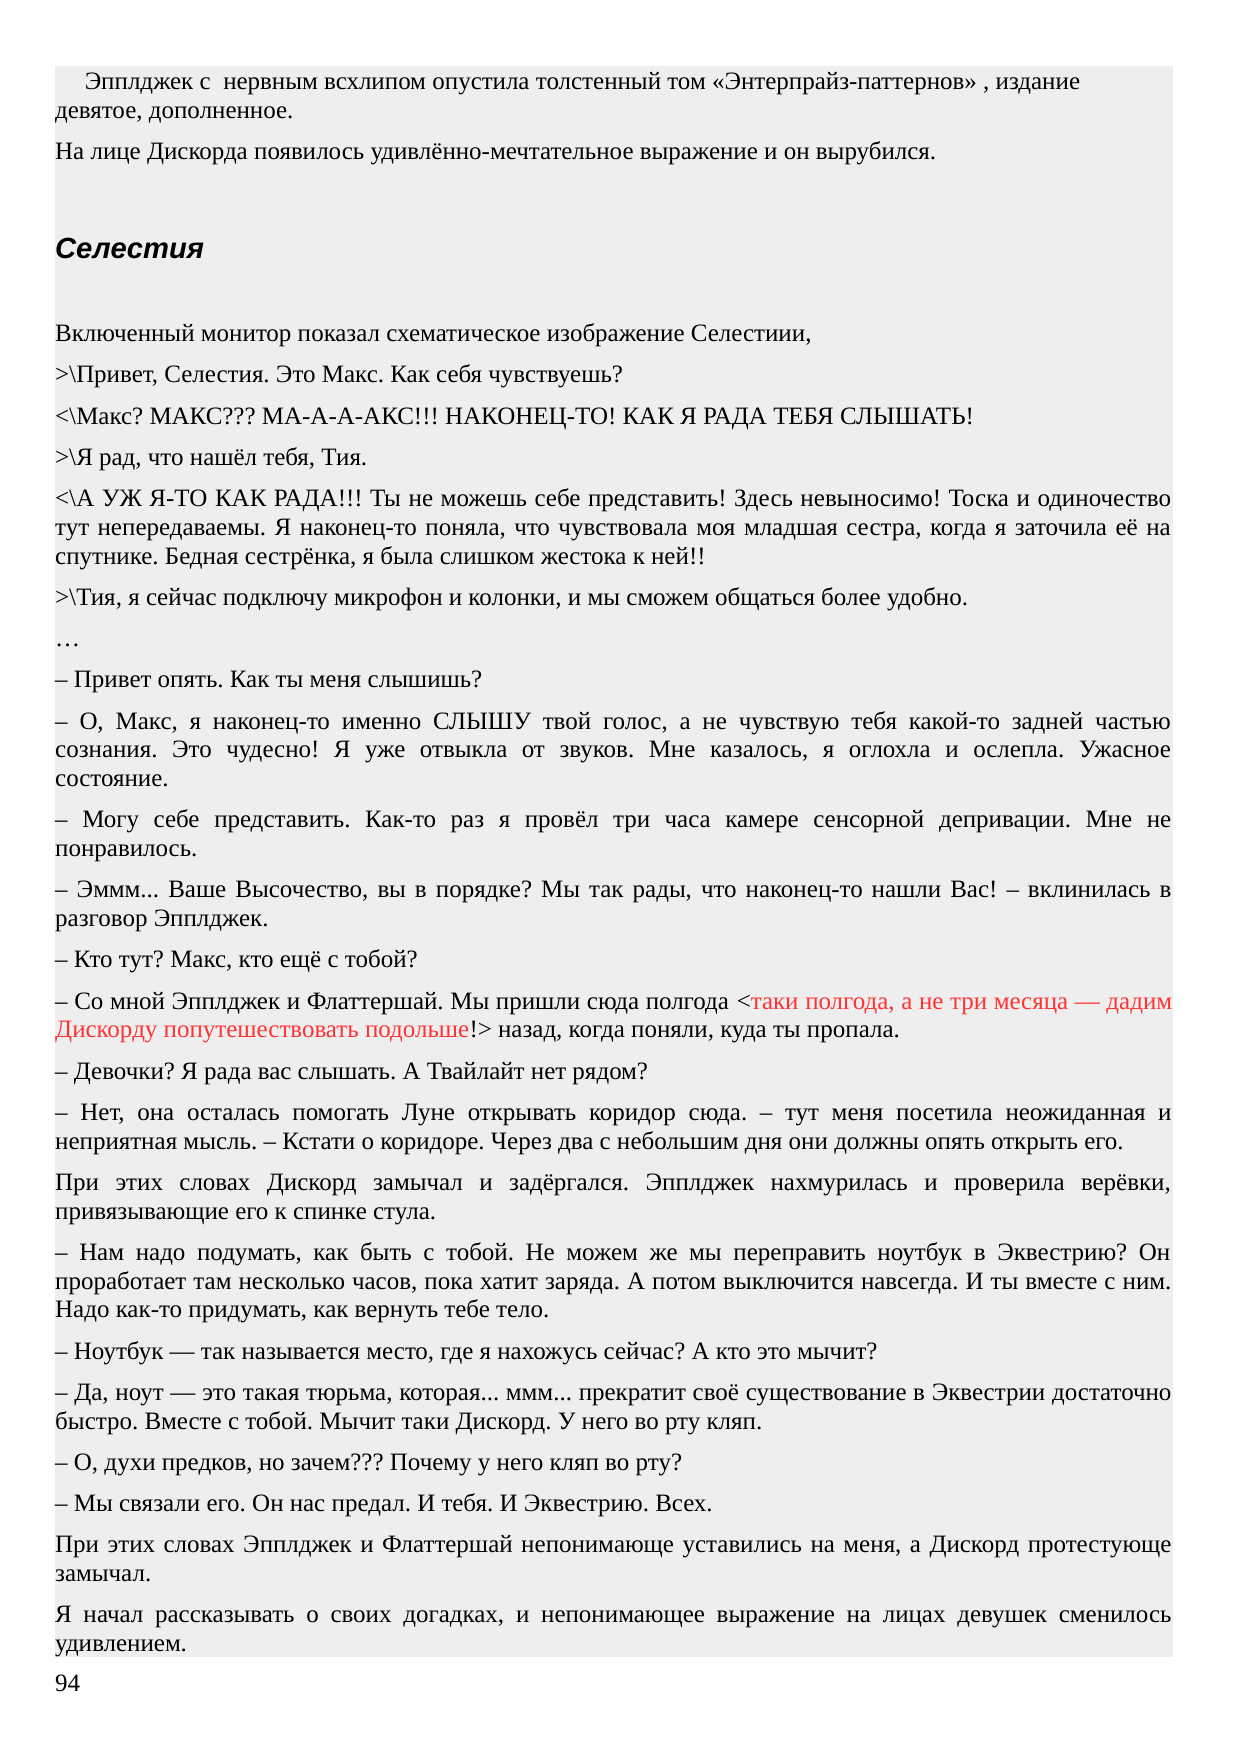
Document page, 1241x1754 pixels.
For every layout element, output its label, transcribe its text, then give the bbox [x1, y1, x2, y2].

text – Ноутбук — так называется место, где я нахожусь сейчас? А кто это мычит? [55, 1336, 1173, 1364]
text >\Привет, Селестия. Это Макс. Как себя чувствуешь? [55, 359, 1173, 388]
text – Могу себе представить. Как-то раз я провёл три часа камере сенсорной депривации. Мне не понравилось. [55, 804, 1173, 862]
text – Девочки? Я рада вас слышать. А Твайлайт нет рядом? [55, 1056, 1173, 1084]
text – Со мной Эпплджек и Флаттершай. Мы пришли сюда полгода <таки полгода, а не три месяца — дадим Дискорду попутешествовать подольше!> назад, когда поняли, куда ты пропала. [55, 986, 1173, 1043]
text – О, духи предков, но зачем??? Почему у него кляп во рту? [55, 1447, 1173, 1476]
text – Да, ноут — это такая тюрьма, которая... ммм... прекратит своё существование в Эквестрии достаточно быстро. Вместе с тобой. Мычит таки Дискорд. У него во рту кляп. [55, 1377, 1173, 1434]
text >\Я рад, что нашёл тебя, Тия. [55, 442, 1173, 471]
text – Кто тут? Макс, кто ещё с тобой? [55, 944, 1173, 973]
text – Мы связали его. Он нас предал. И тебя. И Эквестрию. Всех. [55, 1488, 1173, 1517]
text … [55, 623, 1173, 652]
text – Эммм... Ваше Высочество, вы в порядке? Мы так рады, что наконец-то нашли Вас! – вклинилась в разговор Эпплджек. [55, 874, 1173, 932]
text Эпплджек с нервным всхлипом опустила толстенный том «Энтерпрайз-паттернов» , издание девятое, дополненное. [55, 66, 1173, 123]
text – О, Макс, я наконец-то именно СЛЫШУ твой голос, а не чувствую тебя какой-то задней частью сознания. Это чудесно! Я уже отвыкла от звуков. Мне казалось, я оглохла и ослепла. Ужасное состояние. [55, 706, 1173, 792]
text >\Тия, я сейчас подключу микрофон и колонки, и мы сможем общаться более удобно. [55, 582, 1173, 611]
text – Нам надо подумать, как быть с тобой. Не можем же мы переправить ноутбук в Эквестрию? Он проработает там несколько часов, пока хатит заряда. А потом выключится навсегда. И ты вместе с ним. Надо как-то придумать, как вернуть тебе тело. [55, 1237, 1173, 1323]
text При этих словах Эпплджек и Флаттершай непонимающе уставились на меня, а Дискорд протестующе замычал. [55, 1529, 1173, 1587]
text – Нет, она осталась помогать Луне открывать коридор сюда. – тут меня посетила неожиданная и неприятная мысль. – Кстати о коридоре. Через два с небольшим дня они должны опять открыть его. [55, 1097, 1173, 1154]
subtitle Селестия [55, 231, 1173, 264]
text <\Макс? МАКС??? МА-А-А-АКС!!! НАКОНЕЦ-ТО! КАК Я РАДА ТЕБЯ СЛЫШАТЬ! [55, 401, 1173, 429]
text – Привет опять. Как ты меня слышишь? [55, 664, 1173, 693]
text Я начал рассказывать о своих догадках, и непонимающее выражение на лицах девушек сменилось удивлением. [55, 1599, 1173, 1657]
text <\А УЖ Я-ТО КАК РАДА!!! Ты не можешь себе представить! Здесь невыносимо! Тоска и одиночество тут непередаваемы. Я наконец-то поняла, что чувствовала моя младшая сестра, когда я заточила её на спутнике. Бедная сестрёнка, я была слишком жестока к ней!! [55, 483, 1173, 569]
text При этих словах Дискорд замычал и задёргался. Эпплджек нахмурилась и проверила верёвки, привязывающие его к спинке стула. [55, 1167, 1173, 1224]
text Включенный монитор показал схематическое изображение Селестиии, [55, 318, 1173, 347]
text На лице Дискорда появилось удивлённо-мечтательное выражение и он вырубился. [55, 136, 1173, 165]
